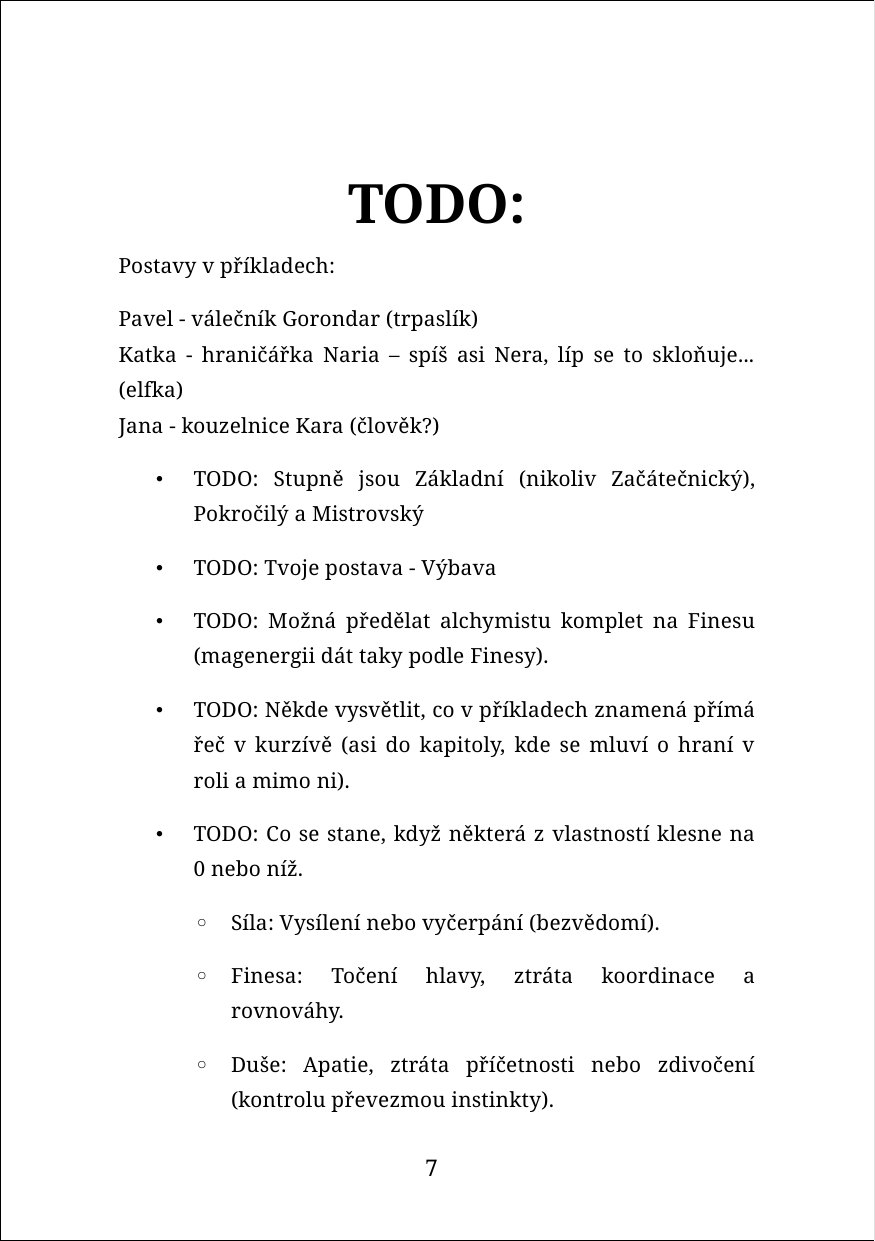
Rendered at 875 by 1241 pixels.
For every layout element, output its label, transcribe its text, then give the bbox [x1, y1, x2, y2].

list TODO: Stupně jsou Základní (nikoliv Začátečnický), Pokročilý a Mistrovský [156, 464, 756, 528]
list Síla: Vysílení nebo vyčerpání (bezvědomí). [193, 908, 756, 936]
text Pavel - válečník Gorondar (trpaslík) Katka - hraničářka Naria – spíš asi Nera, líp se to skloňuje... (elfka) Jana - kouzelnice Kara (člověk?) [118, 304, 756, 439]
list TODO: Tvoje postava - Výbava [156, 553, 756, 581]
list TODO: Někde vysvětlit, co v příkladech znamená přímá řeč v kurzívě (asi do kapitoly, kde se mluví o hraní v roli a mimo ni). [156, 695, 756, 794]
list Finesa: Točení hlavy, ztráta koordinace a rovnováhy. [193, 961, 756, 1025]
text Postavy v příkladech: [118, 251, 756, 279]
list TODO: Možná předělat alchymistu komplet na Finesu (magenergii dát taky podle Finesy). [156, 606, 756, 670]
list Duše: Apatie, ztráta příčetnosti nebo zdivočení (kontrolu převezmou instinkty). [193, 1050, 756, 1114]
subtitle TODO: [118, 166, 756, 239]
list TODO: Co se stane, když některá z vlastností klesne na 0 nebo níž. [156, 819, 756, 883]
